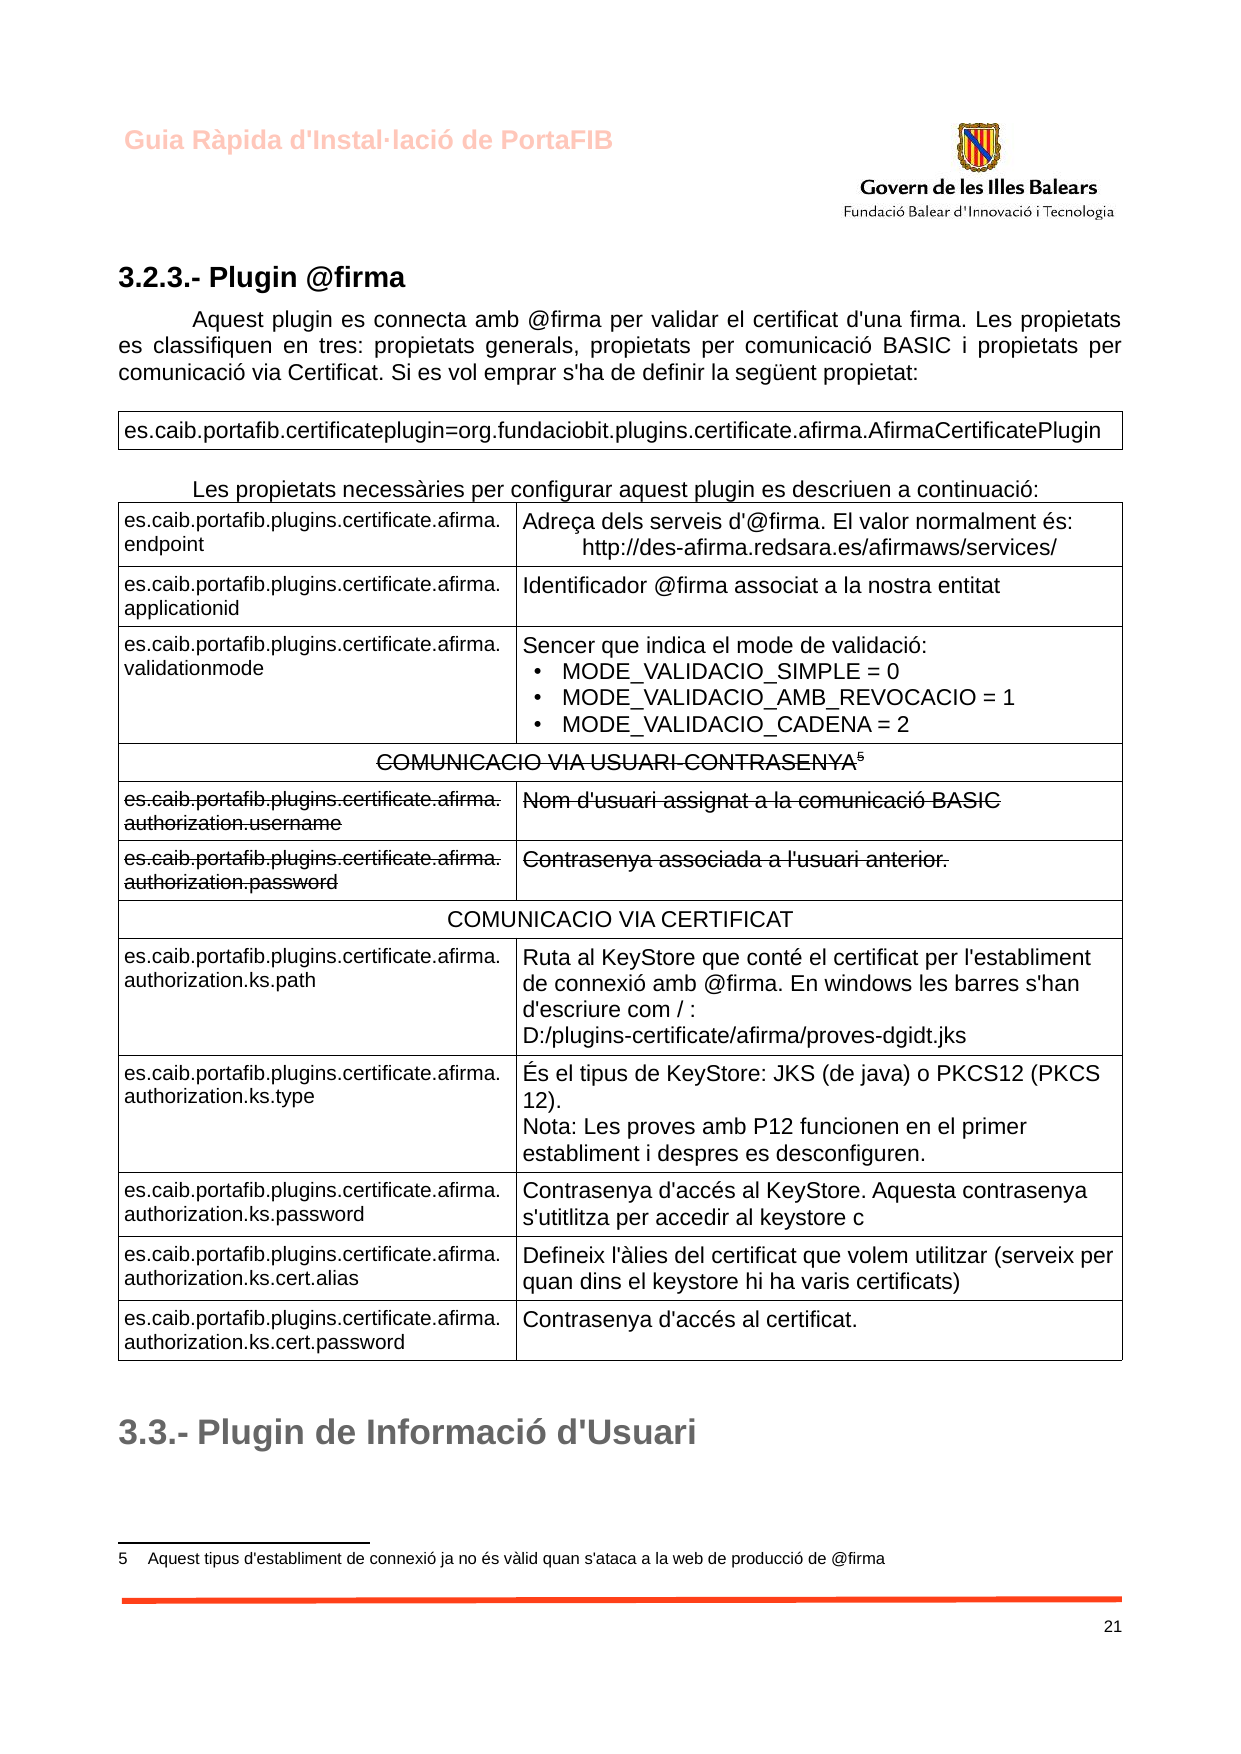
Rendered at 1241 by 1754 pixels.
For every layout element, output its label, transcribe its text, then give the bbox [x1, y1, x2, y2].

table_cell es.caib.portafib.plugins.certificate.afirma.authorization.password [119, 841, 516, 900]
table_cell És el tipus de KeyStore: JKS (de java) o PKCS12 (PKCS 12). Nota: Les proves amb P12 funcionen en el primer establiment i despres es desconfiguren. [517, 1056, 1122, 1172]
text Les propietats necessàries per configurar aquest plugin es descriuen a continuació: [118, 476, 1122, 502]
subtitle Plugin @firma [118, 260, 1122, 293]
table_cell COMUNICACIO VIA CERTIFICAT [119, 901, 1122, 938]
text Aquest plugin es connecta amb @firma per validar el certificat d'una firma. Les propietats es classifiquen en tres: propietats generals, propietats per comunicació BASIC i propietats per comunicació via Certificat. Si es vol emprar s'ha de definir la següent propietat: [118, 306, 1122, 385]
table_cell COMUNICACIO VIA USUARI-CONTRASENYA [119, 744, 1122, 781]
table_cell es.caib.portafib.plugins.certificate.afirma.authorization.ks.cert.password [119, 1301, 516, 1359]
table_header Adreça dels serveis d'@firma. El valor normalment és: http://des-afirma.redsara.es/afirmaws/services/ [517, 503, 1122, 566]
table_cell es.caib.portafib.plugins.certificate.afirma.authorization.ks.password [119, 1173, 516, 1236]
table_header es.caib.portafib.plugins.certificate.afirma.endpoint [119, 503, 516, 566]
table_cell es.caib.portafib.plugins.certificate.afirma.authorization.username [119, 782, 516, 840]
table_cell Identificador @firma associat a la nostra entitat [517, 567, 1122, 626]
table_cell Contrasenya d'accés al KeyStore. Aquesta contrasenya s'utitlitza per accedir al keystore c [517, 1173, 1122, 1236]
table_cell Nom d'usuari assignat a la comunicació BASIC [517, 782, 1122, 840]
table_cell Sencer que indica el mode de validació: MODE_VALIDACIO_SIMPLE = 0 MODE_VALIDACIO_AMB_REVOCACIO = 1 MODE_VALIDACIO_CADENA = 2 [517, 627, 1122, 743]
table_header es.caib.portafib.certificateplugin=org.fundaciobit.plugins.certificate.afirma.AfirmaCertificatePlugin [119, 412, 1122, 449]
table_cell es.caib.portafib.plugins.certificate.afirma.authorization.ks.path [119, 939, 516, 1054]
picture [840, 123, 1117, 220]
subtitle Plugin de Informació d'Usuari [118, 1411, 1122, 1452]
table_cell Ruta al KeyStore que conté el certificat per l'establiment de connexió amb @firma. En windows les barres s'han d'escriure com / : D:/plugins-certificate/afirma/proves-dgidt.jks [517, 939, 1122, 1054]
table_cell es.caib.portafib.plugins.certificate.afirma.applicationid [119, 567, 516, 626]
table_cell Defineix l'àlies del certificat que volem utilitzar (serveix per quan dins el keystore hi ha varis certificats) [517, 1237, 1122, 1300]
table_cell es.caib.portafib.plugins.certificate.afirma.authorization.ks.type [119, 1056, 516, 1172]
table_cell es.caib.portafib.plugins.certificate.afirma.authorization.ks.cert.alias [119, 1237, 516, 1300]
table_cell es.caib.portafib.plugins.certificate.afirma.validationmode [119, 627, 516, 743]
table_cell Contrasenya associada a l'usuari anterior. [517, 841, 1122, 900]
table_cell Contrasenya d'accés al certificat. [517, 1301, 1122, 1359]
